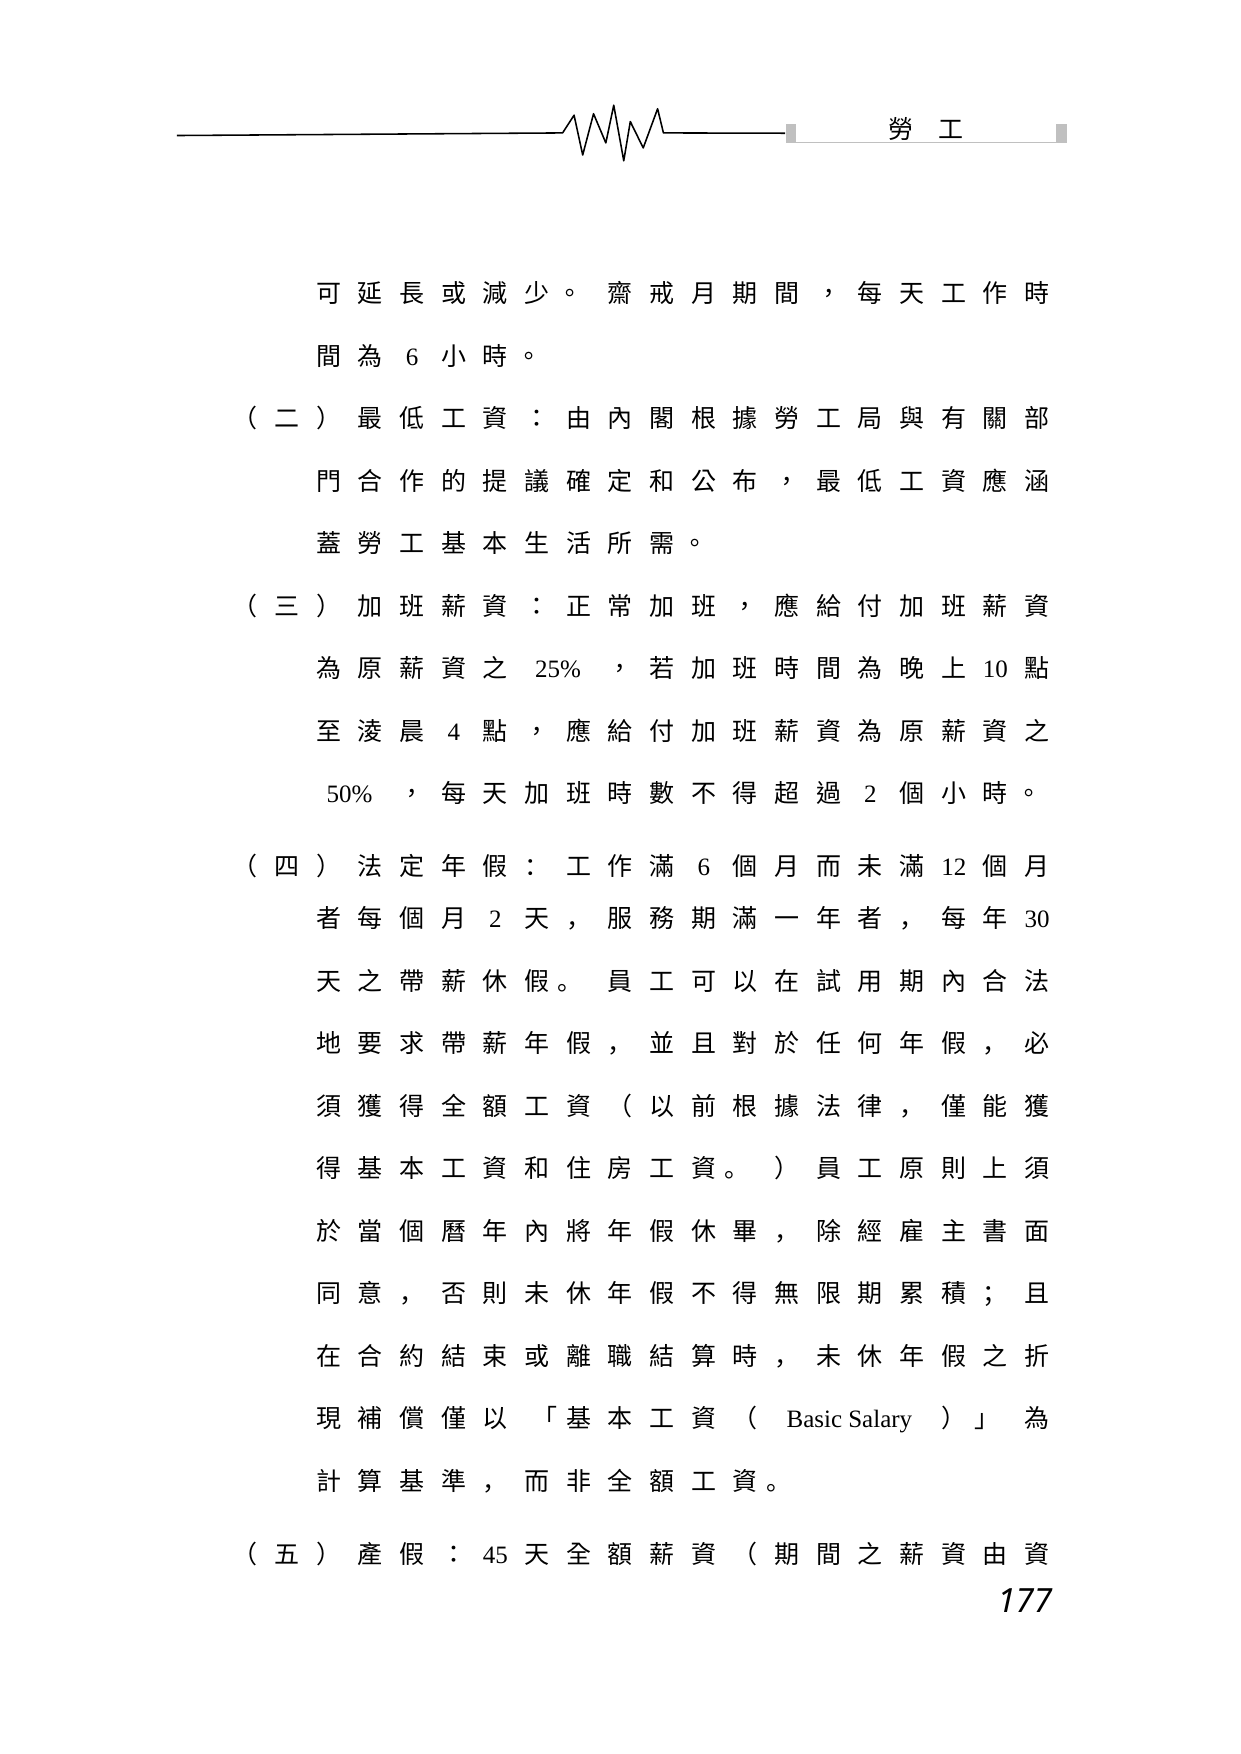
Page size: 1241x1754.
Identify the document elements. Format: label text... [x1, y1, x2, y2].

text （四）法定年假：工作滿6個月而未滿12個月者每個月2天，服務期滿一年者，每年30天之帶薪休假。員工可以在試用期內合法地要求帶薪年假，並且對於任何年假，必須獲得全額工資（以前根據法律，僅能獲得基本工資和住房工資。）員工原則上須於當個曆年內將年假休畢，除經雇主書面同意，否則未休年假不得無限期累積；且在合約結束或離職結算時，未休年假之折現補償僅以「基本工資（Basic Salary）」為計算基準，而非全額工資。 [207, 813, 1058, 1500]
text （二）最低工資：由內閣根據勞工局與有關部門合作的提議確定和公布，最低工資應涵蓋勞工基本生活所需。 [207, 375, 1058, 563]
text 可延長或減少。齋戒月期間，每天工作時間為6小時。 [207, 250, 1058, 375]
text （五）產假：45天全額薪資（期間之薪資由資 [207, 1500, 1058, 1563]
text （三）加班薪資：正常加班，應給付加班薪資為原薪資之25%，若加班時間為晚上10點至淩晨4點，應給付加班薪資為原薪資之50%，每天加班時數不得超過2個小時。 [207, 563, 1058, 813]
